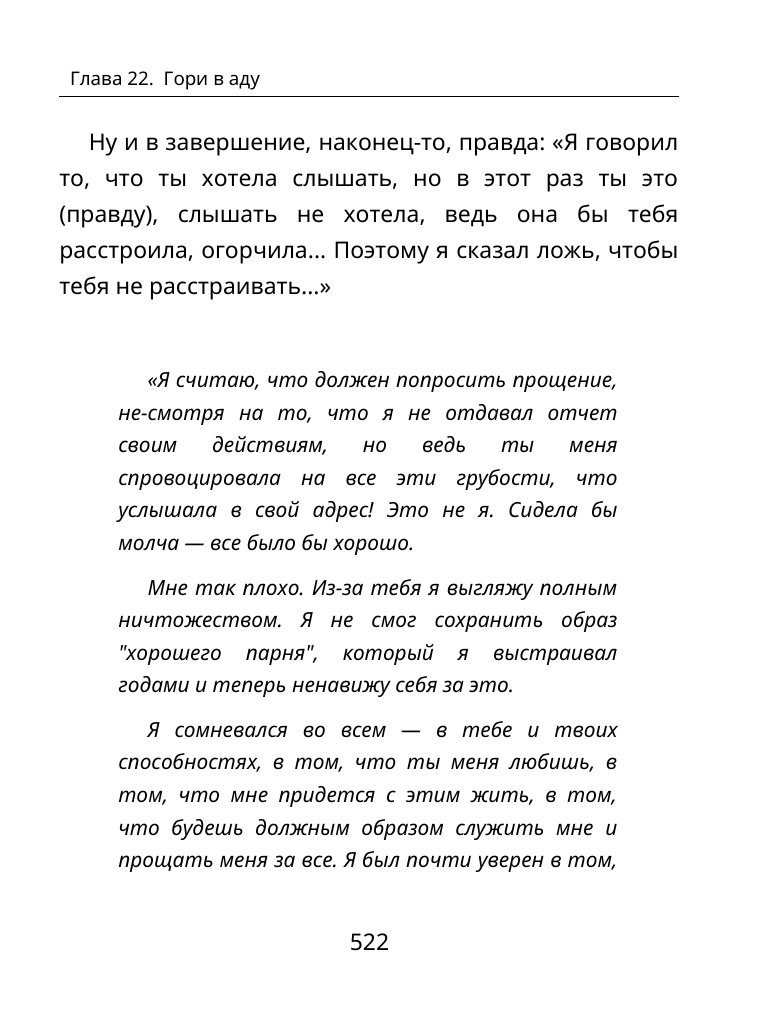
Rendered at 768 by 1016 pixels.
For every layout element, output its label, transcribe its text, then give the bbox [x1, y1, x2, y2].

text Мне так плохо. Из-за тебя я выгляжу полным ничтожеством. Я не смог сохранить образ "хорошего парня", который я выстраивал годами и теперь ненавижу себя за это. [118, 573, 620, 699]
text «Я считаю, что должен попросить прощение, не-смотря на то, что я не отдавал отчет своим действиям, но ведь ты меня спровоцировала на все эти грубости, что услышала в свой адрес! Это не я. Сидела бы молча — все было бы хорошо. [118, 365, 620, 557]
text Я сомневался во всем — в тебе и твоих способностях, в том, что ты меня любишь, в том, что мне придется с этим жить, в том, что будешь должным образом служить мне и прощать меня за все. Я был почти уверен в том, [118, 715, 620, 874]
text Ну и в завершение, наконец-то, правда: «Я говорил то, что ты хотела слышать, но в этот раз ты это (правду), слышать не хотела, ведь она бы тебя расстроила, огорчила... Поэтому я сказал ложь, чтобы тебя не расстраивать...» [59, 126, 679, 301]
